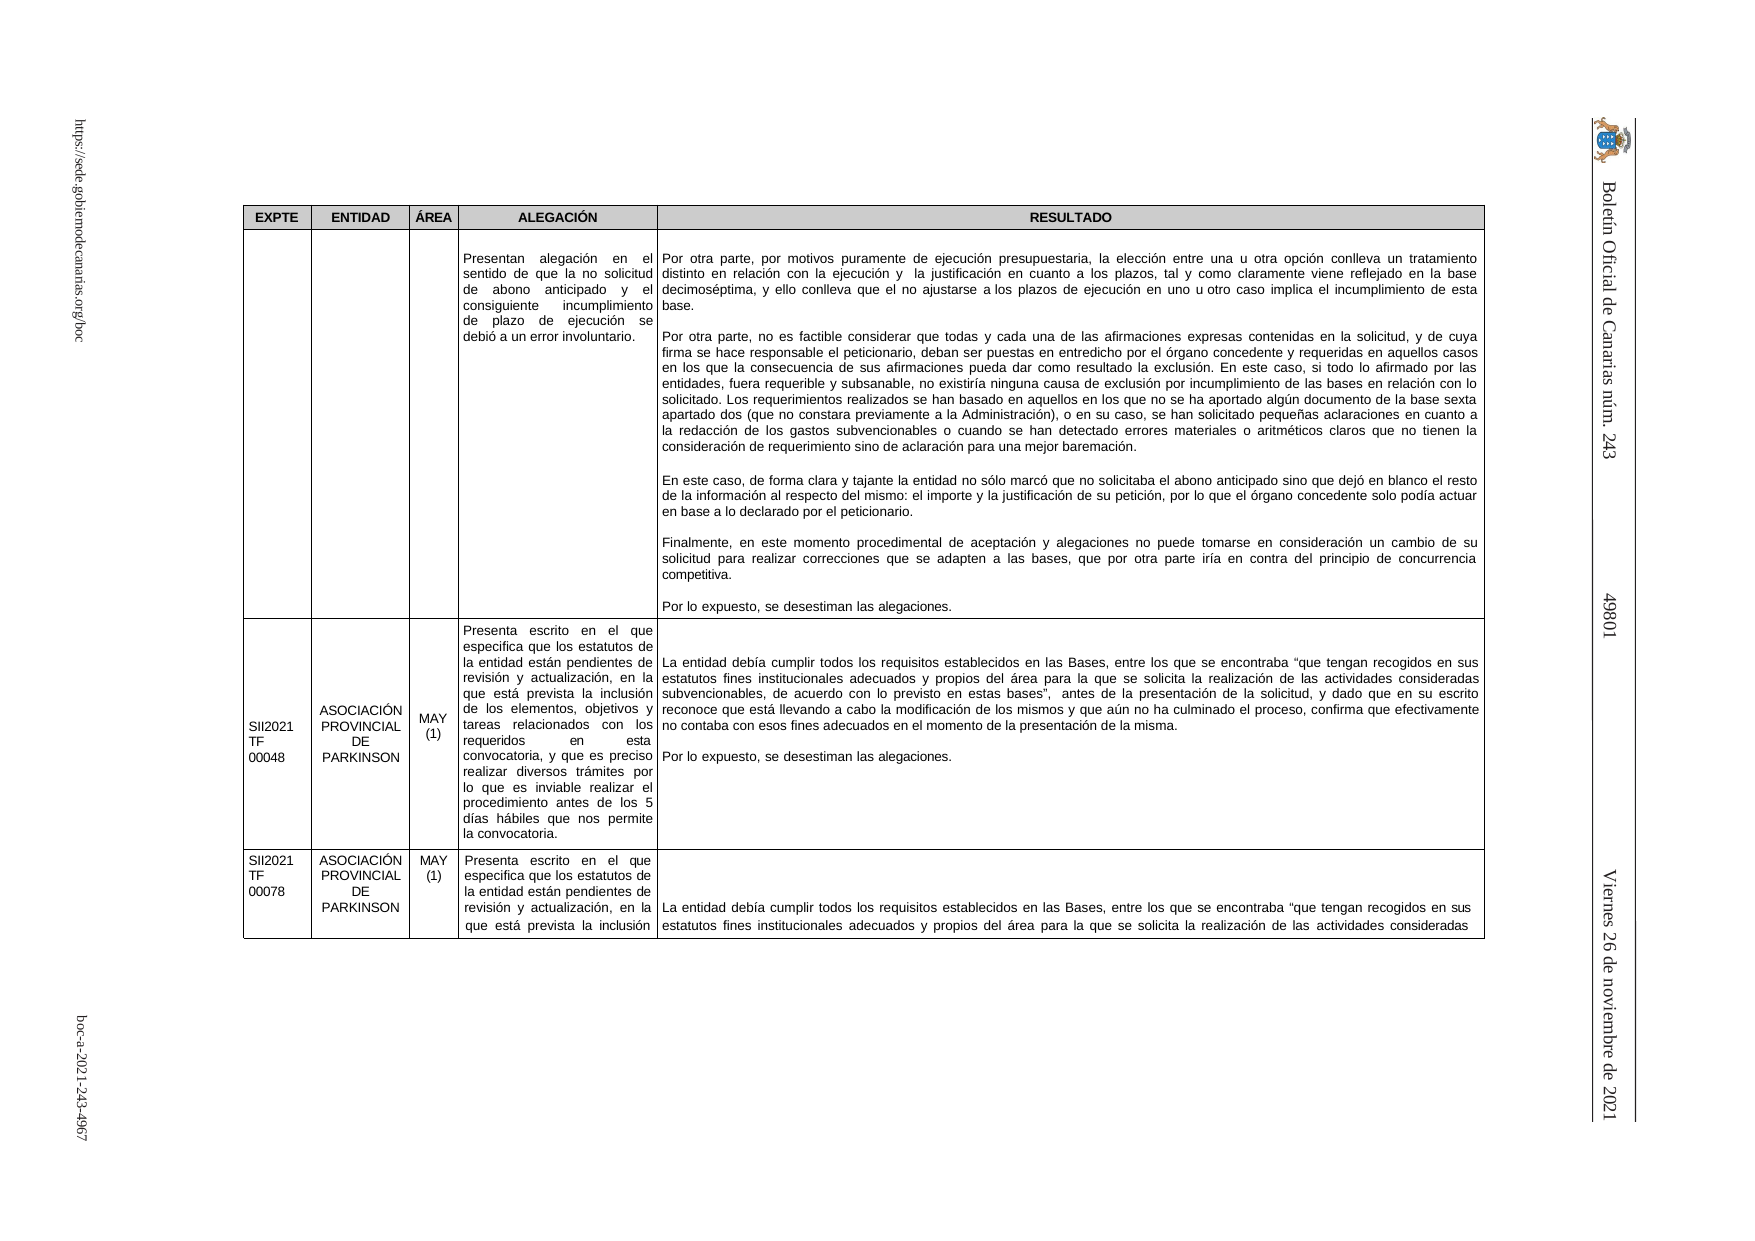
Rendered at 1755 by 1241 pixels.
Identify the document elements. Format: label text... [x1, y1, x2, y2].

table_cell [244, 901, 311, 917]
table_cell revisión y actualización, en la [459, 901, 657, 917]
table_cell Presenta escrito en el que especifica que los estatutos de la entidad están pendientes de revisión y actualización, en la que está prevista la inclusión de los elementos, objetivos y tareas relacionados con los requeridos en esta convocatoria, y que es preciso realizar diversos trámites por lo que es inviable realizar el procedimiento antes de los 5 días hábiles que nos permite la convocatoria. [459, 619, 657, 849]
table_cell MAY (1) [410, 619, 458, 849]
table_cell PARKINSON [312, 901, 409, 917]
table_cell [410, 886, 458, 901]
table_header ENTIDAD [312, 206, 409, 229]
table_cell [658, 870, 1484, 886]
table_cell [459, 464, 657, 527]
table_cell SII2021 [244, 850, 311, 870]
table_cell ASOCIACIÓN [312, 850, 409, 870]
table_cell [410, 917, 458, 937]
table_header ALEGACIÓN [459, 206, 657, 229]
text Boletín Oficial de Canarias núm. 243 [1599, 181, 1621, 462]
table_cell TF [244, 870, 311, 886]
table_cell [312, 917, 409, 937]
table_cell Presentan alegación en el sentido de que la no solicitud de abono anticipado y el consiguiente incumplimiento de plazo de ejecución se debió a un error involuntario. [459, 230, 657, 464]
table_cell [410, 230, 458, 618]
table_cell que está prevista la inclusión [459, 917, 657, 937]
text boc-a-2021-243-4967 [74, 1016, 91, 1145]
table_cell 00078 [244, 886, 311, 901]
table_cell DE [312, 886, 409, 901]
table_cell [410, 901, 458, 917]
table_cell [244, 917, 311, 937]
table_cell Presenta escrito en el que [459, 850, 657, 870]
table_cell [658, 850, 1484, 870]
table_cell (1) [410, 870, 458, 886]
table_cell MAY [410, 850, 458, 870]
table_cell Por lo expuesto, se desestiman las alegaciones. [658, 590, 1484, 618]
table_cell La entidad debía cumplir todos los requisitos establecidos en las Bases, entre los que se encontraba “que tengan recogidos en sus [658, 901, 1484, 917]
table_header EXPTE [244, 206, 311, 229]
table_cell SII2021 TF 00048 [244, 619, 311, 849]
table_cell [312, 230, 409, 618]
table_cell En este caso, de forma clara y tajante la entidad no sólo marcó que no solicitaba el abono anticipado sino que dejó en blanco el resto de la información al respecto del mismo: el importe y la justificación de su petición, por lo que el órgano concedente solo podía actuar en base a lo declarado por el peticionario. [658, 464, 1484, 527]
table_cell Finalmente, en este momento procedimental de aceptación y alegaciones no puede tomarse en consideración un cambio de su solicitud para realizar correcciones que se adapten a las bases, que por otra parte iría en contra del principio de concurrencia competitiva. [658, 527, 1484, 590]
table_header ÁREA [410, 206, 458, 229]
table_cell [459, 527, 657, 590]
text Viernes 26 de noviembre de 2021 [1600, 869, 1621, 1124]
table_cell estatutos fines institucionales adecuados y propios del área para la que se solicita la realización de las actividades consideradas [658, 917, 1484, 937]
table_cell [459, 590, 657, 618]
table_cell [244, 230, 311, 618]
text https://sede.gobiernodecanarias.org/boc [72, 119, 89, 352]
table_cell ASOCIACIÓN PROVINCIAL DE PARKINSON [312, 619, 409, 849]
table_cell la entidad están pendientes de [459, 886, 657, 901]
table_cell La entidad debía cumplir todos los requisitos establecidos en las Bases, entre los que se encontraba “que tengan recogidos en sus estatutos fines institucionales adecuados y propios del área para la que se solicita la realización de las actividades consideradas subvencionables, de acuerdo con lo previsto en estas bases”, antes de la presentación de la solicitud, y dado que en su escrito reconoce que está llevando a cabo la modificación de los mismos y que aún no ha culminado el proceso, confirma que efectivamente no contaba con esos fines adecuados en el momento de la presentación de la misma. Por lo expuesto, se desestiman las alegaciones. [658, 619, 1484, 849]
table_header RESULTADO [658, 206, 1484, 229]
table_cell PROVINCIAL [312, 870, 409, 886]
table_cell [658, 886, 1484, 901]
table_cell especifica que los estatutos de [459, 870, 657, 886]
text 49801 [1600, 593, 1621, 642]
table_cell Por otra parte, por motivos puramente de ejecución presupuestaria, la elección entre una u otra opción conlleva un tratamiento distinto en relación con la ejecución y la justificación en cuanto a los plazos, tal y como claramente viene reflejado en la base decimoséptima, y ello conlleva que el no ajustarse a los plazos de ejecución en uno u otro caso implica el incumplimiento de esta base. Por otra parte, no es factible considerar que todas y cada una de las afirmaciones expresas contenidas en la solicitud, y de cuya firma se hace responsable el peticionario, deban ser puestas en entredicho por el órgano concedente y requeridas en aquellos casos en los que la consecuencia de sus afirmaciones pueda dar como resultado la exclusión. En este caso, si todo lo afirmado por las entidades, fuera requerible y subsanable, no existiría ninguna causa de exclusión por incumplimiento de las bases en relación con lo solicitado. Los requerimientos realizados se han basado en aquellos en los que no se ha aportado algún documento de la base sexta apartado dos (que no constara previamente a la Administración), o en su caso, se han solicitado pequeñas aclaraciones en cuanto a la redacción de los gastos subvencionables o cuando se han detectado errores materiales o aritméticos claros que no tienen la consideración de requerimiento sino de aclaración para una mejor baremación. [658, 230, 1484, 464]
